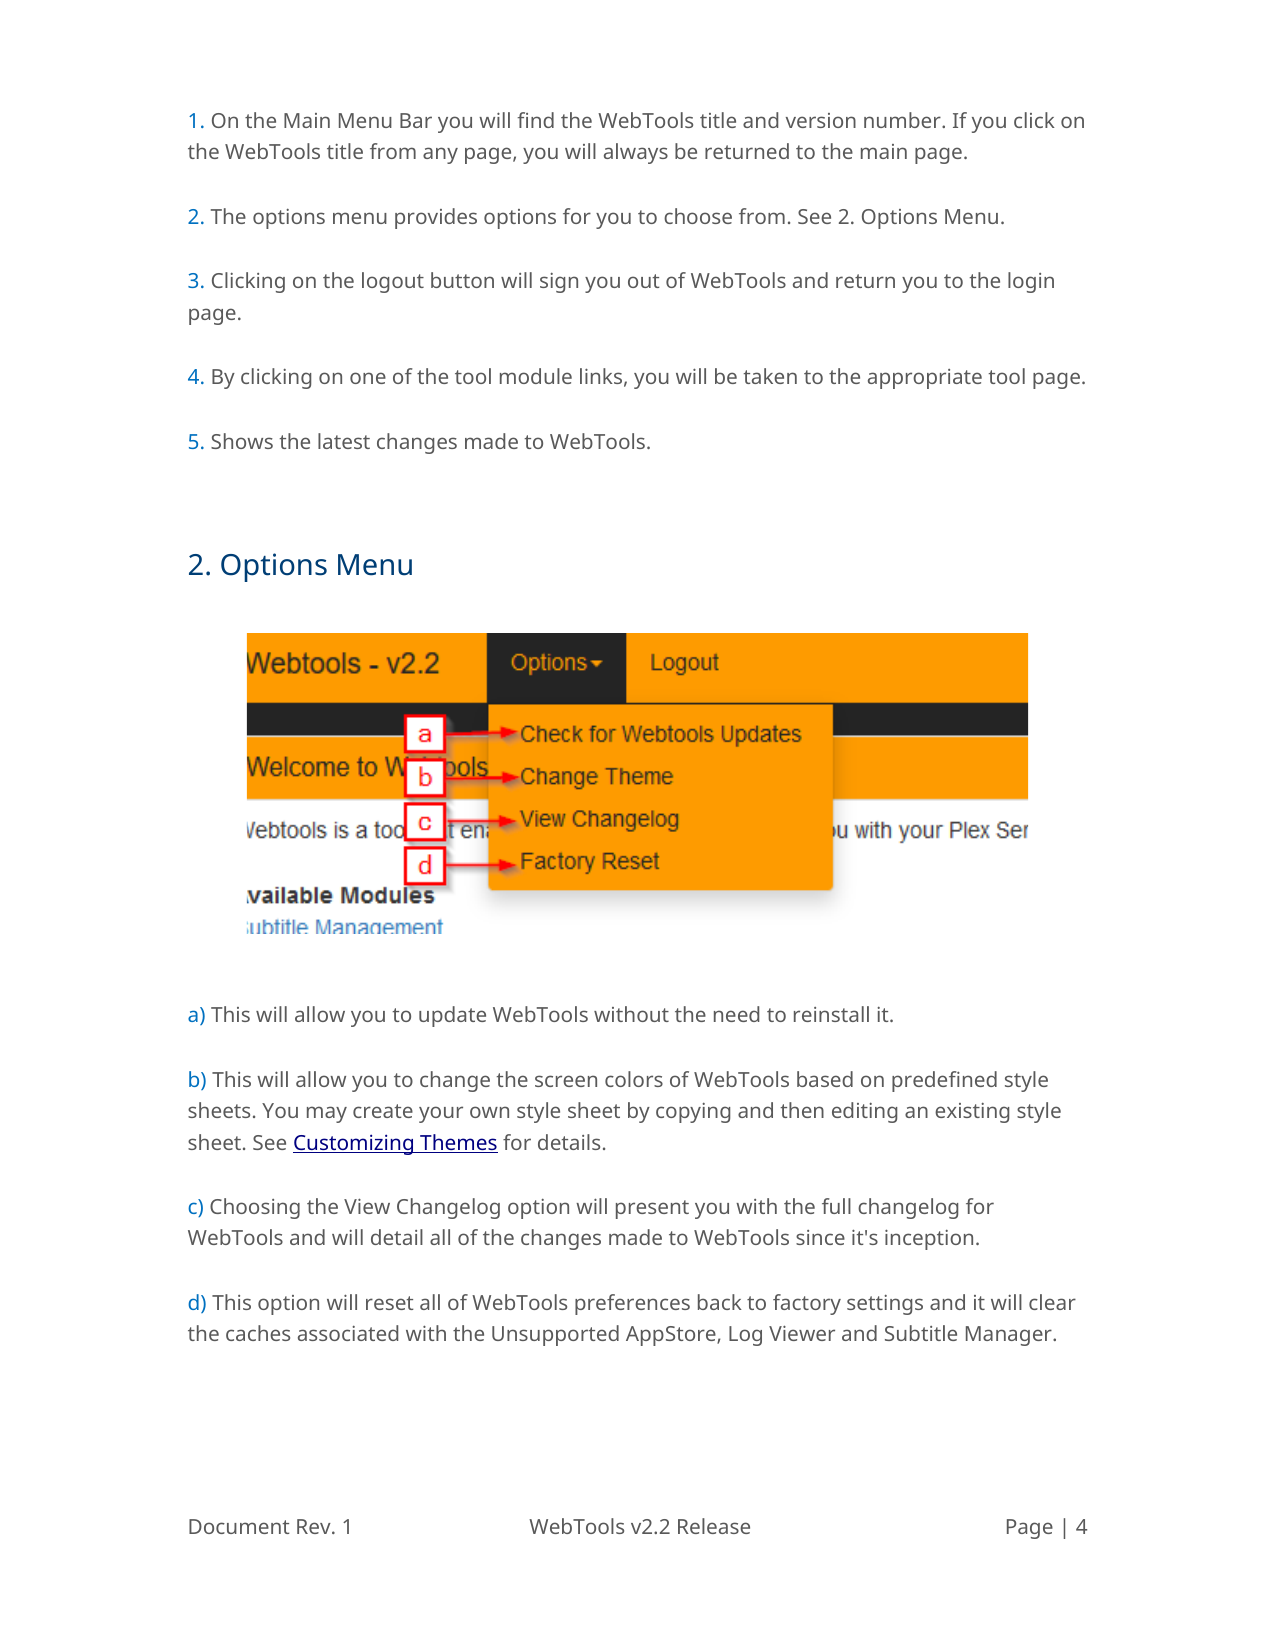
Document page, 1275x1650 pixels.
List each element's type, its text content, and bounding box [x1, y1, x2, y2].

text 1. On the Main Menu Bar you will find the WebTools title and version number. If you click on the WebTools title from any page, you will always be returned to the main page. [187, 75, 1087, 166]
text b) This will allow you to change the screen colors of WebTools based on predefined style sheets. You may create your own style sheet by copying and then editing an existing style sheet. See Customizing Themes for details. [187, 1065, 1087, 1156]
text c) Choosing the View Changelog option will present you with the full changelog for WebTools and will detail all of the changes made to WebTools since it's inception. [187, 1192, 1087, 1252]
text a) This will allow you to update WebTools without the need to reinstall it. [187, 1001, 1087, 1029]
text 2. The options menu provides options for you to choose from. See 2. Options Menu. [187, 202, 1087, 231]
text d) This option will reset all of WebTools preferences back to factory settings and it will clear the caches associated with the Unsupported AppStore, Log Viewer and Subtitle Manager. [187, 1288, 1087, 1348]
text 5. Shows the latest changes made to WebTools. [187, 427, 1087, 456]
text 2. Options Menu [187, 544, 1087, 583]
text 4. By clicking on one of the tool module links, you will be taken to the appropriate tool page. [187, 362, 1087, 391]
text 3. Clicking on the logout button will sign you out of WebTools and return you to the login page. [187, 267, 1087, 326]
